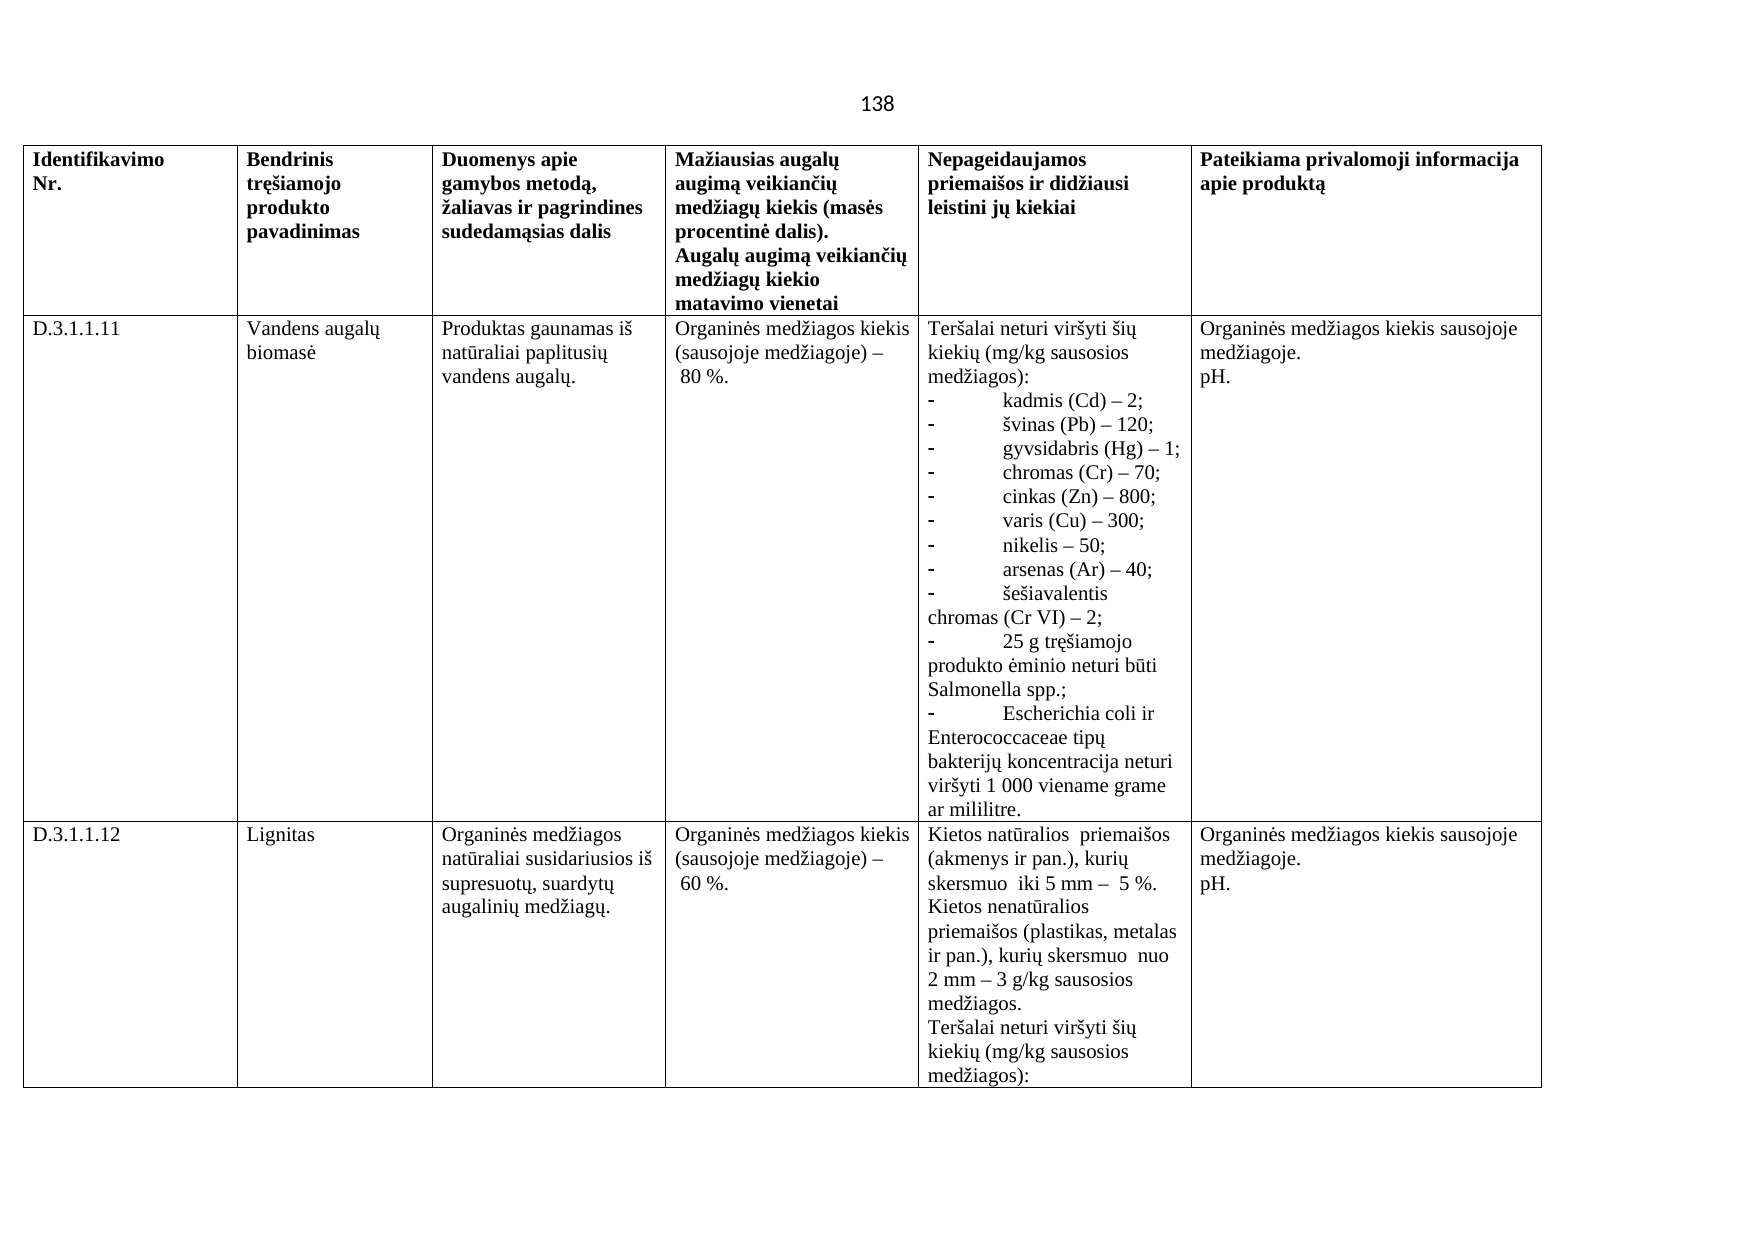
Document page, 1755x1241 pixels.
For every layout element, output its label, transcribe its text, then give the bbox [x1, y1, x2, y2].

table_header Nepageidaujamos priemaišos ir didžiausi leistini jų kiekiai [919, 146, 1191, 315]
table_cell Organinės medžiagos kiekis (sausojoje medžiagoje) – 80 %. [666, 316, 918, 821]
table_cell Organinės medžiagos kiekis (sausojoje medžiagoje) – 60 %. [666, 822, 918, 1087]
table_cell Vandens augalų biomasė [238, 316, 432, 821]
table_header Duomenys apie gamybos metodą, žaliavas ir pagrindines sudedamąsias dalis [433, 146, 665, 315]
table_cell D.3.1.1.11 [24, 316, 237, 821]
table_header Identifikavimo Nr. [24, 146, 237, 315]
table_header Pateikiama privalomoji informacija apie produktą [1192, 146, 1541, 315]
table_cell Teršalai neturi viršyti šių kiekių (mg/kg sausosios medžiagos):  kadmis (Cd) – 2;  švinas (Pb) – 120;  gyvsidabris (Hg) – 1;  chromas (Cr) – 70;  cinkas (Zn) – 800;  varis (Cu) – 300;  nikelis – 50;  arsenas (Ar) – 40;  šešiavalentis chromas (Cr VI) – 2;  25 g tręšiamojo produkto ėminio neturi būti Salmonella spp.;  Escherichia coli ir Enterococcaceae tipų bakterijų koncentracija neturi viršyti 1 000 viename grame ar mililitre. [919, 316, 1191, 821]
table_cell Organinės medžiagos kiekis sausojoje medžiagoje. pH. [1192, 822, 1541, 1087]
table_header Mažiausias augalų augimą veikiančių medžiagų kiekis (masės procentinė dalis). Augalų augimą veikiančių medžiagų kiekio matavimo vienetai [666, 146, 918, 315]
table_header Bendrinis tręšiamojo produkto pavadinimas [238, 146, 432, 315]
table_cell Lignitas [238, 822, 432, 1087]
table_cell Organinės medžiagos kiekis sausojoje medžiagoje. pH. [1192, 316, 1541, 821]
table_cell Organinės medžiagos natūraliai susidariusios iš supresuotų, suardytų augalinių medžiagų. [433, 822, 665, 1087]
table_cell D.3.1.1.12 [24, 822, 237, 1087]
table_cell Produktas gaunamas iš natūraliai paplitusių vandens augalų. [433, 316, 665, 821]
table_cell Kietos natūralios priemaišos (akmenys ir pan.), kurių skersmuo iki 5 mm – 5 %. Kietos nenatūralios priemaišos (plastikas, metalas ir pan.), kurių skersmuo nuo 2 mm – 3 g/kg sausosios medžiagos. Teršalai neturi viršyti šių kiekių (mg/kg sausosios medžiagos): [919, 822, 1191, 1087]
